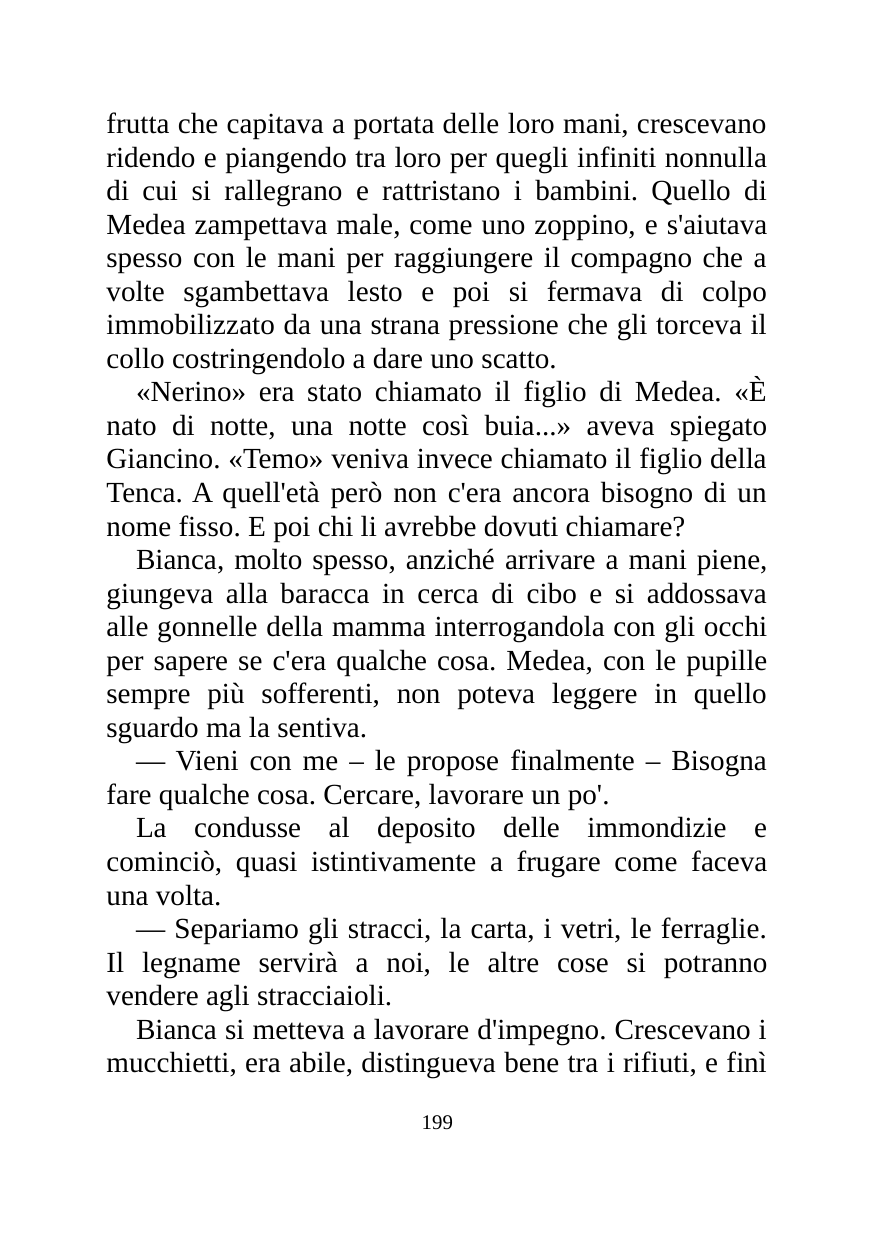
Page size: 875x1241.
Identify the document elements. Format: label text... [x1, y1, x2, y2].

text Bianca, molto spesso, anziché arrivare a mani piene, giungeva alla baracca in cerca di cibo e si addossava alle gonnelle della mamma interrogandola con gli occhi per sapere se c'era qualche cosa. Medea, con le pupille sempre più sofferenti, non poteva leggere in quello sguardo ma la sentiva. [106, 542, 768, 743]
text — Vieni con me – le propose finalmente – Bisogna fare qualche cosa. Cercare, lavorare un po'. [106, 743, 768, 811]
text — Separiamo gli stracci, la carta, i vetri, le ferraglie. Il legname servirà a noi, le altre cose si potranno vendere agli stracciaioli. [106, 911, 768, 1012]
text La condusse al deposito delle immondizie e cominciò, quasi istintivamente a frugare come faceva una volta. [106, 811, 768, 911]
text frutta che capitava a portata delle loro mani, crescevano ridendo e piangendo tra loro per quegli infiniti nonnulla di cui si rallegrano e rattristano i bambini. Quello di Medea zampettava male, come uno zoppino, e s'aiutava spesso con le mani per raggiungere il compagno che a volte sgambettava lesto e poi si fermava di colpo immobilizzato da una strana pressione che gli torceva il collo costringendolo a dare uno scatto. [106, 106, 768, 374]
text «Nerino» era stato chiamato il figlio di Medea. «È nato di notte, una notte così buia...» aveva spiegato Giancino. «Temo» veniva invece chiamato il figlio della Tenca. A quell'età però non c'era ancora bisogno di un nome fisso. E poi chi li avrebbe dovuti chiamare? [106, 374, 768, 542]
text Bianca si metteva a lavorare d'impegno. Crescevano i mucchietti, era abile, distingueva bene tra i rifiuti, e finì [106, 1012, 768, 1079]
